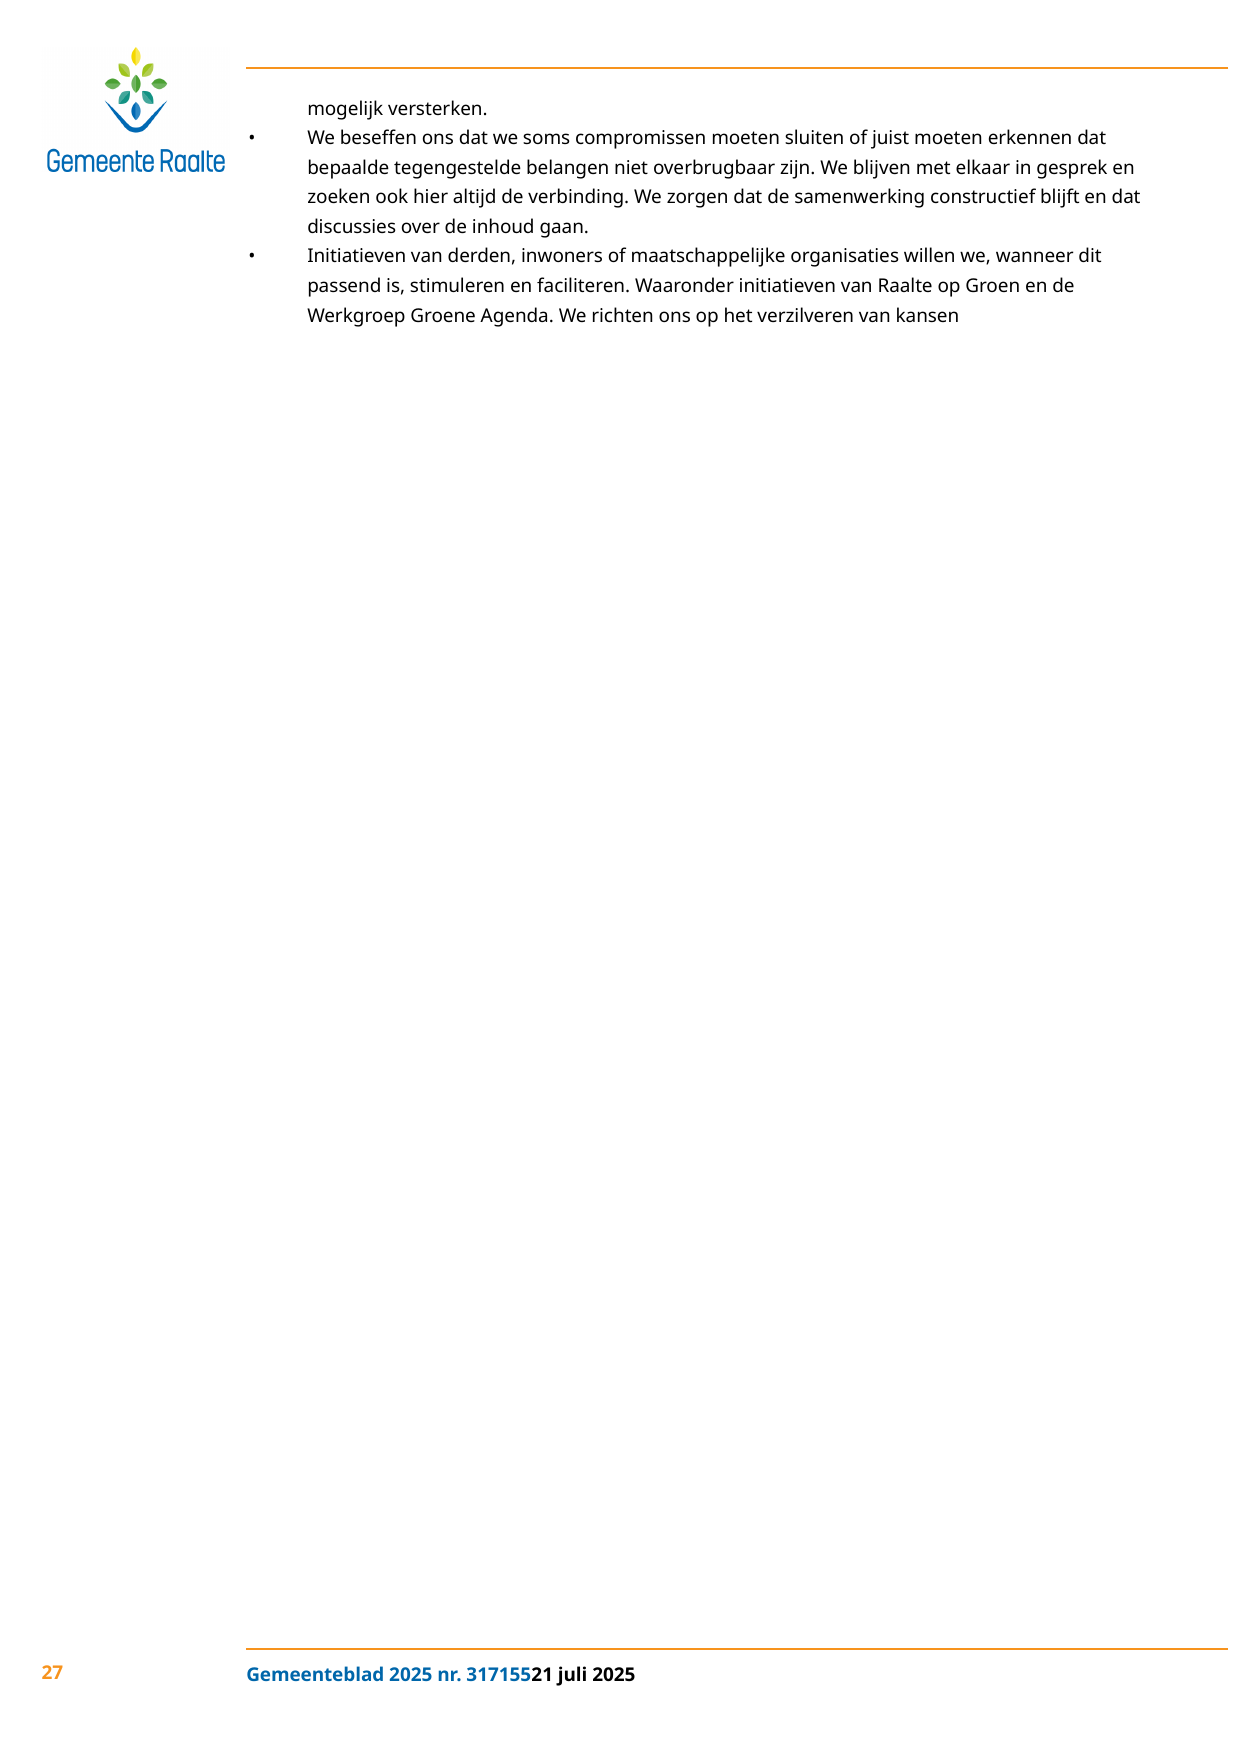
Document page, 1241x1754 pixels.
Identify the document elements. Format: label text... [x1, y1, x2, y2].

list Initiatieven van derden, inwoners of maatschappelijke organisaties willen we, wanneer dit passend is, stimuleren en faciliteren. Waaronder initiatieven van Raalte op Groen en de Werkgroep Groene Agenda. We richten ons op het verzilveren van kansen [248, 243, 1152, 328]
list We beseffen ons dat we soms compromissen moeten sluiten of juist moeten erkennen dat bepaalde tegengestelde belangen niet overbrugbaar zijn. We blijven met elkaar in gesprek en zoeken ook hier altijd de verbinding. We zorgen dat de samenwerking constructief blijft en dat discussies over de inhoud gaan. [248, 124, 1152, 239]
picture [41, 47, 231, 172]
list mogelijk versterken. [248, 95, 1152, 121]
